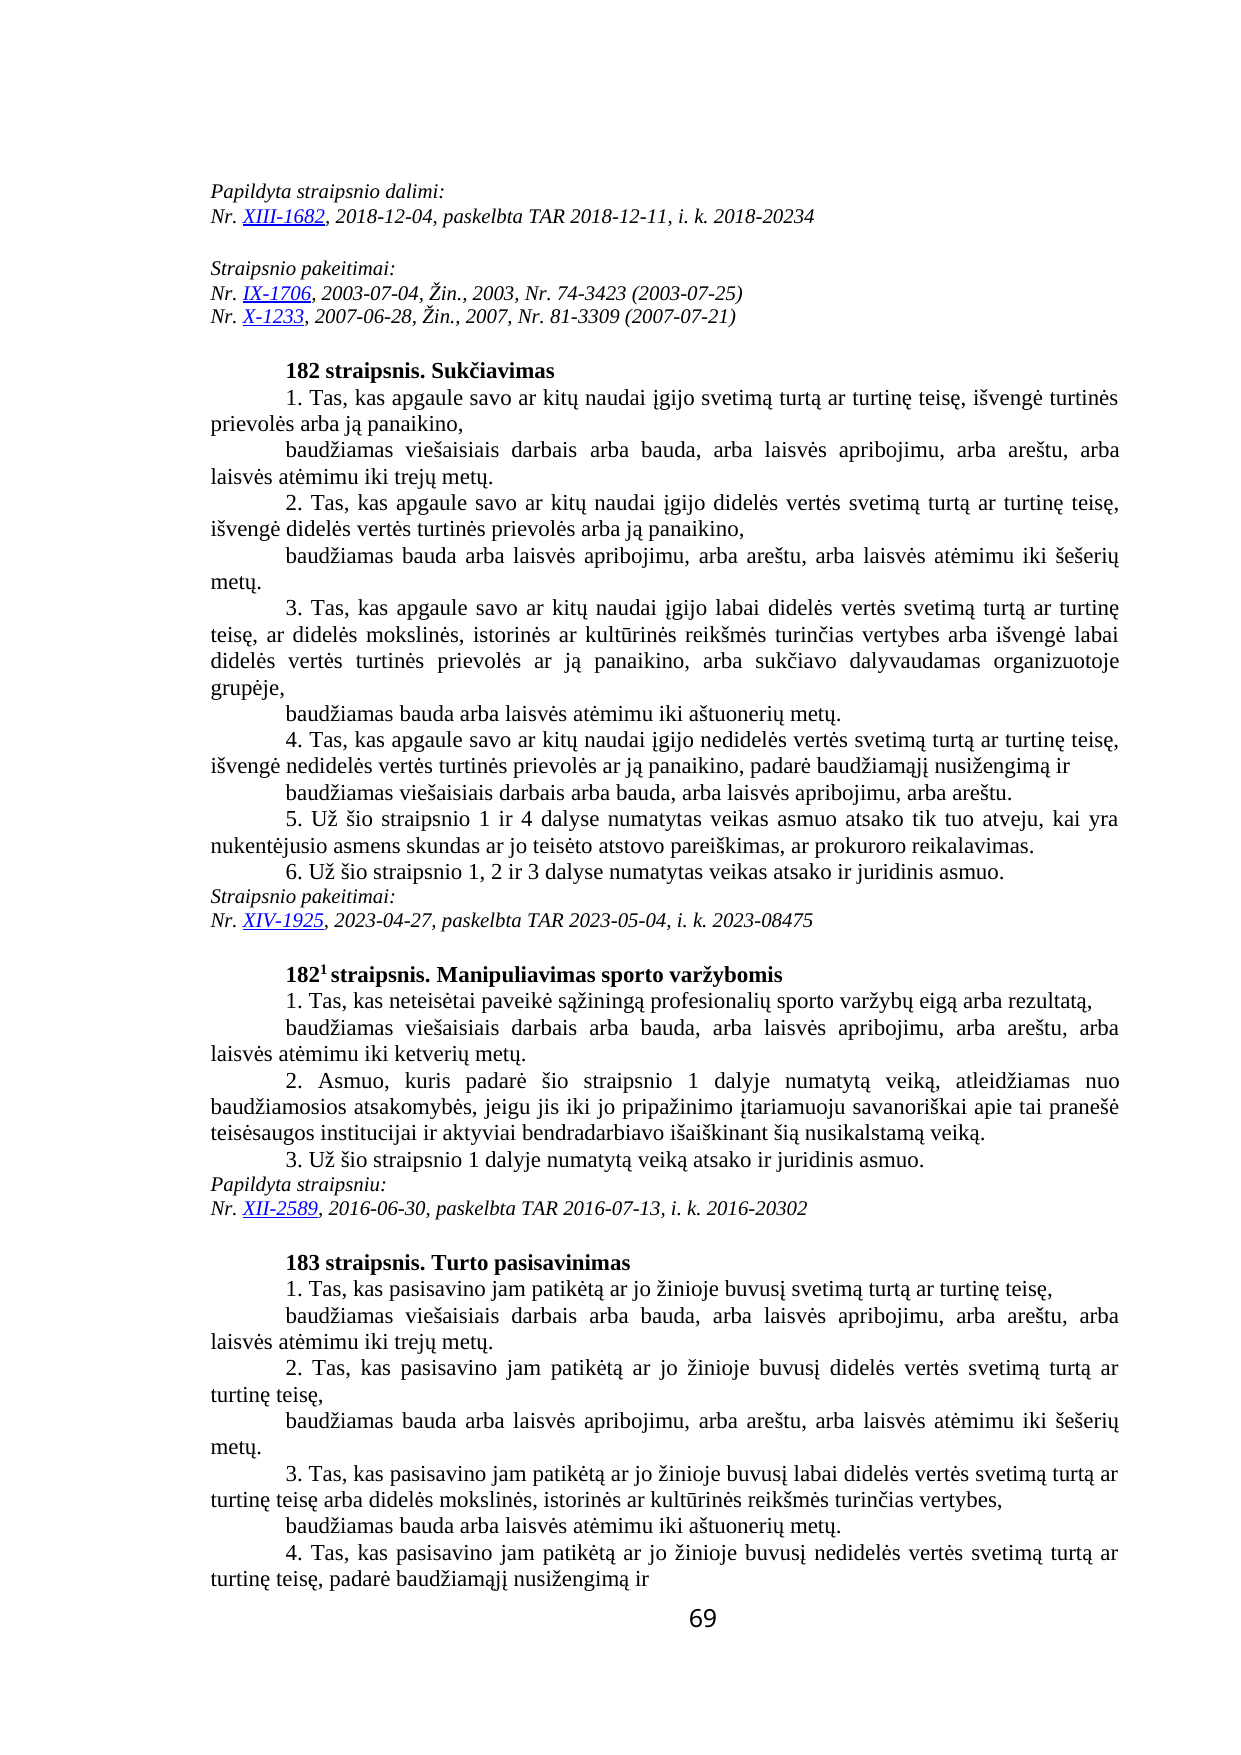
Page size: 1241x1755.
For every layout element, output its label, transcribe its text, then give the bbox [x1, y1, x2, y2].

text Nr. XIII-1682, 2018-12-04, paskelbta TAR 2018-12-11, i. k. 2018-20234 [210, 203, 1120, 228]
text 5. Už šio straipsnio 1 ir 4 dalyse numatytas veikas asmuo atsako tik tuo atveju, kai yra nukentėjusio asmens skundas ar jo teisėto atstovo pareiškimas, ar prokuroro reikalavimas. [210, 805, 1120, 858]
text 2. Tas, kas apgaule savo ar kitų naudai įgijo didelės vertės svetimą turtą ar turtinę teisę, išvengė didelės vertės turtinės prievolės arba ją panaikino, [210, 489, 1120, 542]
text Nr. IX-1706, 2003-07-04, Žin., 2003, Nr. 74-3423 (2003-07-25) [210, 280, 1120, 304]
text baudžiamas viešaisiais darbais arba bauda, arba laisvės apribojimu, arba areštu. [210, 779, 1120, 805]
text 6. Už šio straipsnio 1, 2 ir 3 dalyse numatytas veikas atsako ir juridinis asmuo. [210, 858, 1120, 884]
text 1. Tas, kas pasisavino jam patikėtą ar jo žinioje buvusį svetimą turtą ar turtinę teisę, [210, 1275, 1120, 1302]
text Papildyta straipsniu: [210, 1172, 1120, 1196]
text baudžiamas viešaisiais darbais arba bauda, arba laisvės apribojimu, arba areštu, arba laisvės atėmimu iki ketverių metų. [210, 1014, 1120, 1067]
text Nr. XII-2589, 2016-06-30, paskelbta TAR 2016-07-13, i. k. 2016-20302 [210, 1196, 1120, 1220]
text Nr. XIV-1925, 2023-04-27, paskelbta TAR 2023-05-04, i. k. 2023-08475 [210, 908, 1120, 932]
text 4. Tas, kas apgaule savo ar kitų naudai įgijo nedidelės vertės svetimą turtą ar turtinę teisę, išvengė nedidelės vertės turtinės prievolės ar ją panaikino, padarė baudžiamąjį nusižengimą ir [210, 726, 1120, 779]
text 1821 straipsnis. Manipuliavimas sporto varžybomis [210, 961, 1120, 988]
text Papildyta straipsnio dalimi: [210, 179, 1120, 203]
text 183 straipsnis. Turto pasisavinimas [210, 1249, 1120, 1275]
text baudžiamas viešaisiais darbais arba bauda, arba laisvės apribojimu, arba areštu, arba laisvės atėmimu iki trejų metų. [210, 436, 1120, 489]
text 1. Tas, kas neteisėtai paveikė sąžiningą profesionalių sporto varžybų eigą arba rezultatą, [210, 988, 1120, 1014]
text Straipsnio pakeitimai: [210, 256, 1120, 280]
text Straipsnio pakeitimai: [210, 884, 1120, 908]
text 1. Tas, kas apgaule savo ar kitų naudai įgijo svetimą turtą ar turtinę teisę, išvengė turtinės prievolės arba ją panaikino, [210, 384, 1120, 436]
text 3. Už šio straipsnio 1 dalyje numatytą veiką atsako ir juridinis asmuo. [210, 1146, 1120, 1172]
text 2. Asmuo, kuris padarė šio straipsnio 1 dalyje numatytą veiką, atleidžiamas nuo baudžiamosios atsakomybės, jeigu jis iki jo pripažinimo įtariamuoju savanoriškai apie tai pranešė teisėsaugos institucijai ir aktyviai bendradarbiavo išaiškinant šią nusikalstamą veiką. [210, 1067, 1120, 1146]
text baudžiamas bauda arba laisvės atėmimu iki aštuonerių metų. [210, 1512, 1120, 1539]
text baudžiamas viešaisiais darbais arba bauda, arba laisvės apribojimu, arba areštu, arba laisvės atėmimu iki trejų metų. [210, 1302, 1120, 1354]
text 4. Tas, kas pasisavino jam patikėtą ar jo žinioje buvusį nedidelės vertės svetimą turtą ar turtinę teisę, padarė baudžiamąjį nusižengimą ir [210, 1539, 1120, 1592]
text 3. Tas, kas pasisavino jam patikėtą ar jo žinioje buvusį labai didelės vertės svetimą turtą ar turtinę teisę arba didelės mokslinės, istorinės ar kultūrinės reikšmės turinčias vertybes, [210, 1460, 1120, 1512]
text baudžiamas bauda arba laisvės atėmimu iki aštuonerių metų. [210, 700, 1120, 726]
text 182 straipsnis. Sukčiavimas [210, 357, 1120, 384]
text baudžiamas bauda arba laisvės apribojimu, arba areštu, arba laisvės atėmimu iki šešerių metų. [210, 1407, 1120, 1460]
text baudžiamas bauda arba laisvės apribojimu, arba areštu, arba laisvės atėmimu iki šešerių metų. [210, 542, 1120, 594]
text 2. Tas, kas pasisavino jam patikėtą ar jo žinioje buvusį didelės vertės svetimą turtą ar turtinę teisę, [210, 1354, 1120, 1407]
text Nr. X-1233, 2007-06-28, Žin., 2007, Nr. 81-3309 (2007-07-21) [210, 304, 1120, 328]
text 3. Tas, kas apgaule savo ar kitų naudai įgijo labai didelės vertės svetimą turtą ar turtinę teisę, ar didelės mokslinės, istorinės ar kultūrinės reikšmės turinčias vertybes arba išvengė labai didelės vertės turtinės prievolės ar ją panaikino, arba sukčiavo dalyvaudamas organizuotoje grupėje, [210, 594, 1120, 700]
